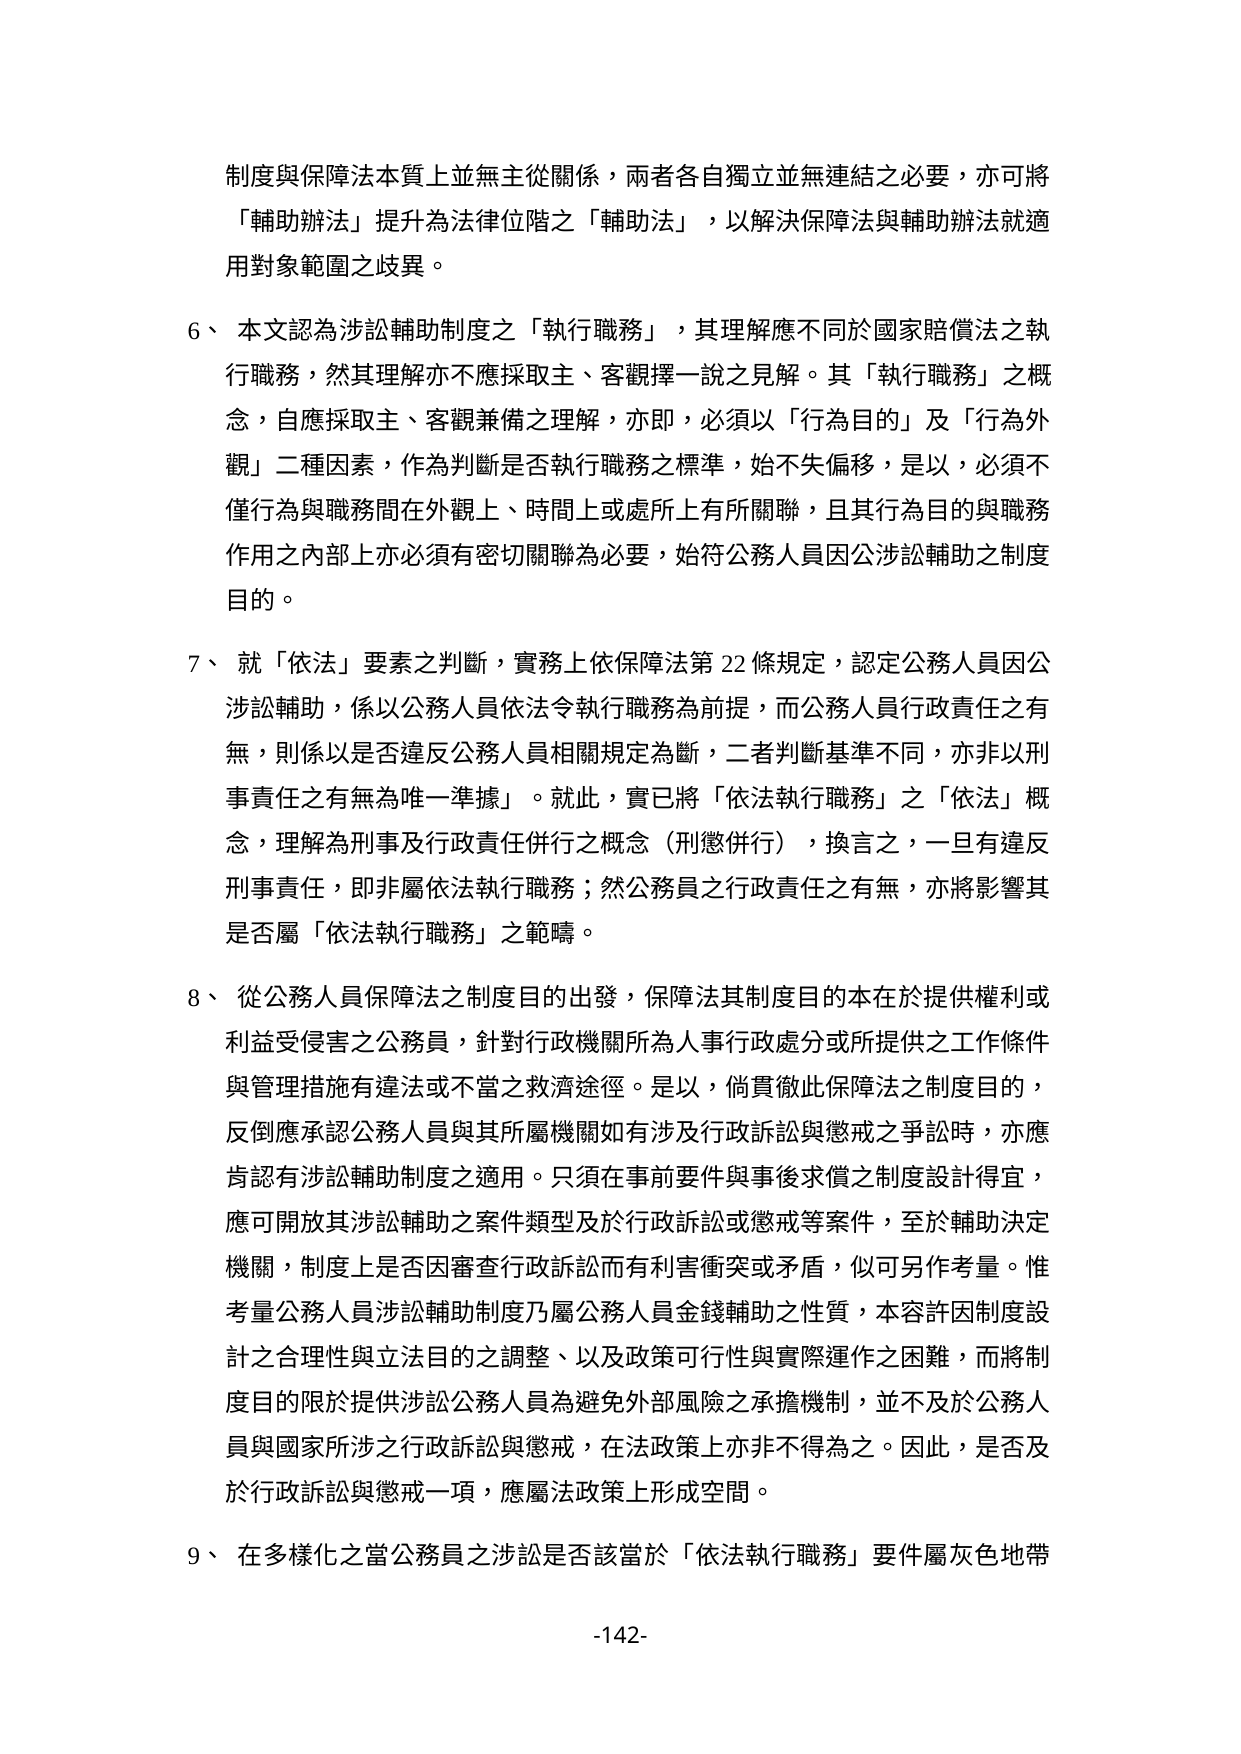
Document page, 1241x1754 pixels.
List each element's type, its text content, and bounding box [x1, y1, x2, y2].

list 從公務人員保障法之制度目的出發，保障法其制度目的本在於提供權利或利益受侵害之公務員，針對行政機關所為人事行政處分或所提供之工作條件與管理措施有違法或不當之救濟途徑。是以，倘貫徹此保障法之制度目的，反倒應承認公務人員與其所屬機關如有涉及行政訴訟與懲戒之爭訟時，亦應肯認有涉訟輔助制度之適用。只須在事前要件與事後求償之制度設計得宜，應可開放其涉訟輔助之案件類型及於行政訴訟或懲戒等案件，至於輔助決定機關，制度上是否因審查行政訴訟而有利害衝突或矛盾，似可另作考量。惟考量公務人員涉訟輔助制度乃屬公務人員金錢輔助之性質，本容許因制度設計之合理性與立法目的之調整、以及政策可行性與實際運作之困難，而將制度目的限於提供涉訟公務人員為避免外部風險之承擔機制，並不及於公務人員與國家所涉之行政訴訟與懲戒，在法政策上亦非不得為之。因此，是否及於行政訴訟與懲戒一項，應屬法政策上形成空間。 [187, 970, 1053, 1503]
list 制度與保障法本質上並無主從關係，兩者各自獨立並無連結之必要，亦可將「輔助辦法」提升為法律位階之「輔助法」，以解決保障法與輔助辦法就適用對象範圍之歧異。 [187, 150, 1053, 277]
list 就「依法」要素之判斷，實務上依保障法第22條規定，認定公務人員因公涉訟輔助，係以公務人員依法令執行職務為前提，而公務人員行政責任之有無，則係以是否違反公務人員相關規定為斷，二者判斷基準不同，亦非以刑事責任之有無為唯一準據」。就此，實已將「依法執行職務」之「依法」概念，理解為刑事及行政責任併行之概念（刑懲併行），換言之，一旦有違反刑事責任，即非屬依法執行職務；然公務員之行政責任之有無，亦將影響其是否屬「依法執行職務」之範疇。 [187, 637, 1053, 944]
list 在多樣化之當公務員之涉訟是否該當於「依法執行職務」要件屬灰色地帶 [187, 1529, 1053, 1566]
list 本文認為涉訟輔助制度之「執行職務」，其理解應不同於國家賠償法之執行職務，然其理解亦不應採取主、客觀擇一說之見解。其「執行職務」之概念，自應採取主、客觀兼備之理解，亦即，必須以「行為目的」及「行為外觀」二種因素，作為判斷是否執行職務之標準，始不失偏移，是以，必須不僅行為與職務間在外觀上、時間上或處所上有所關聯，且其行為目的與職務作用之內部上亦必須有密切關聯為必要，始符公務人員因公涉訟輔助之制度目的。 [187, 303, 1053, 611]
